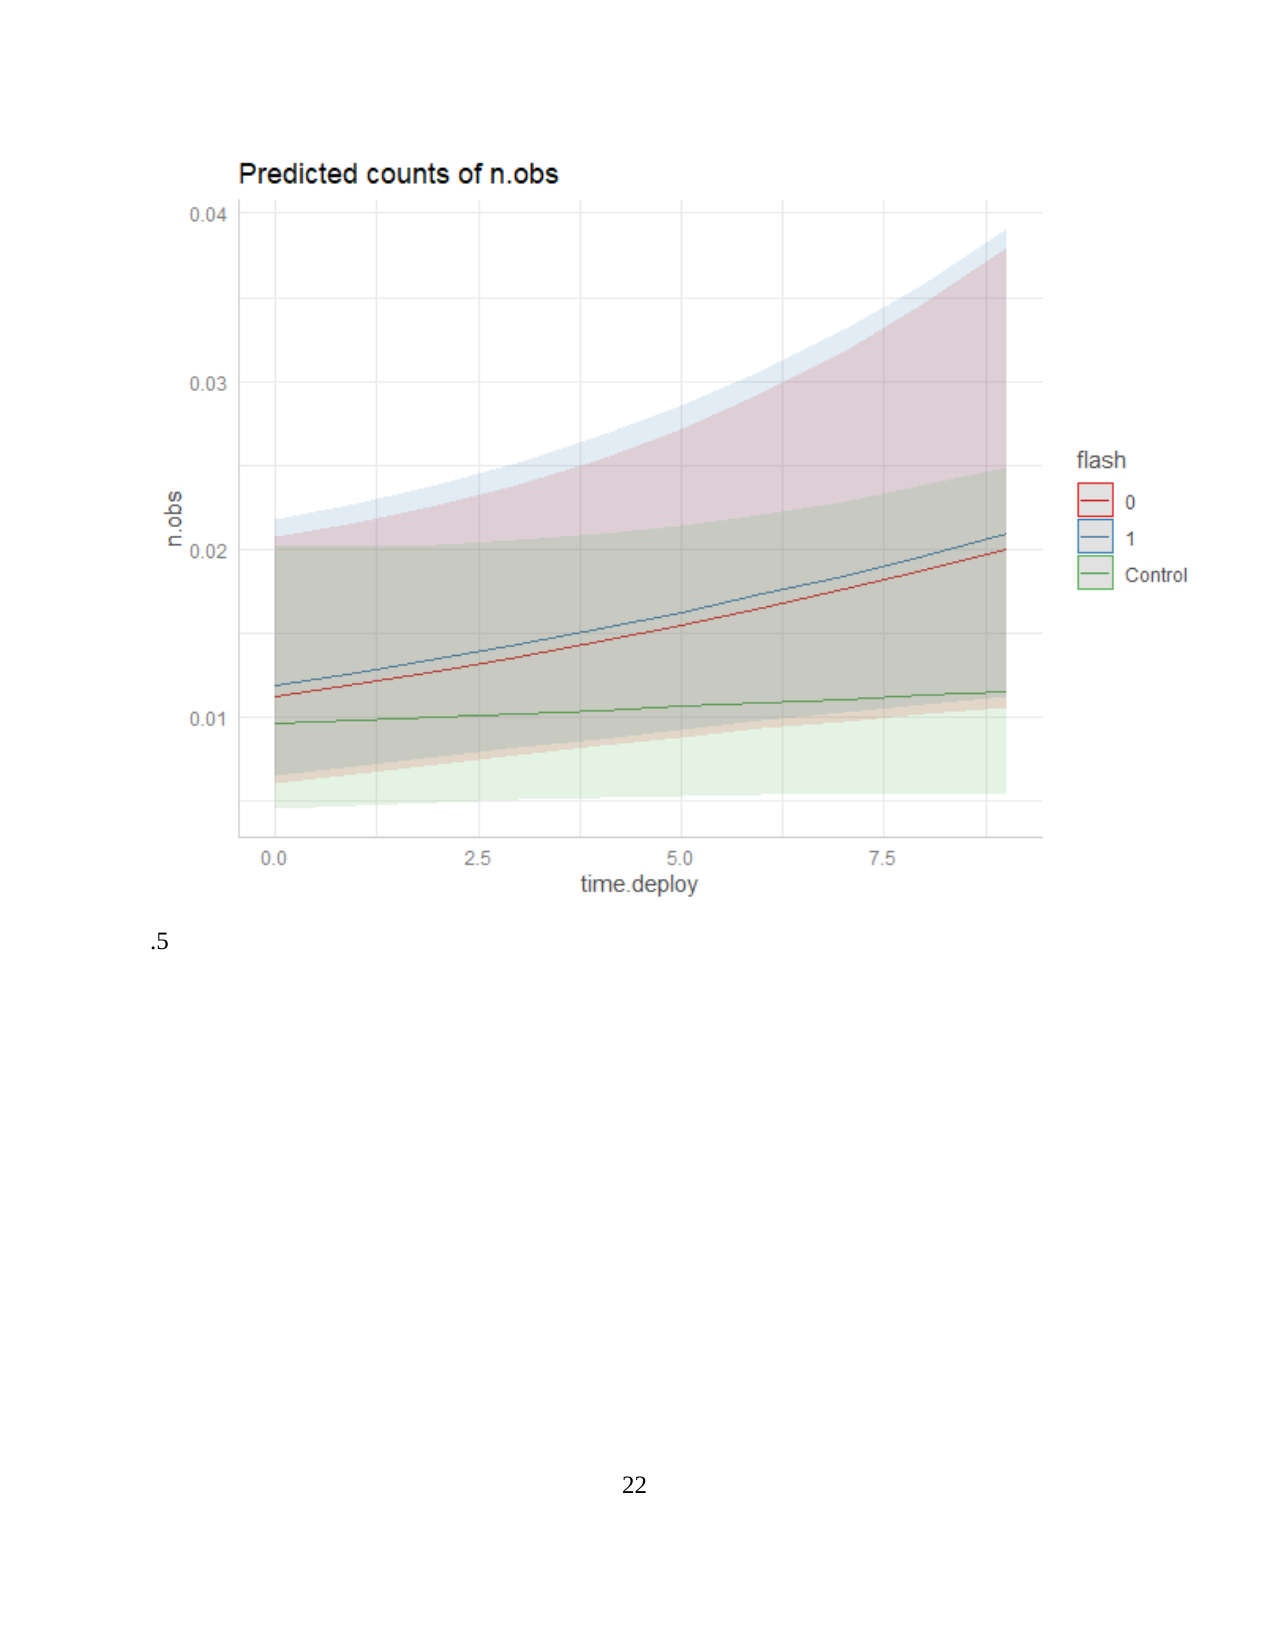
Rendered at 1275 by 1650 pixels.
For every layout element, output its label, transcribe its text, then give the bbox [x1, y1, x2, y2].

picture [150, 150, 1212, 908]
text .5 [150, 926, 1125, 954]
